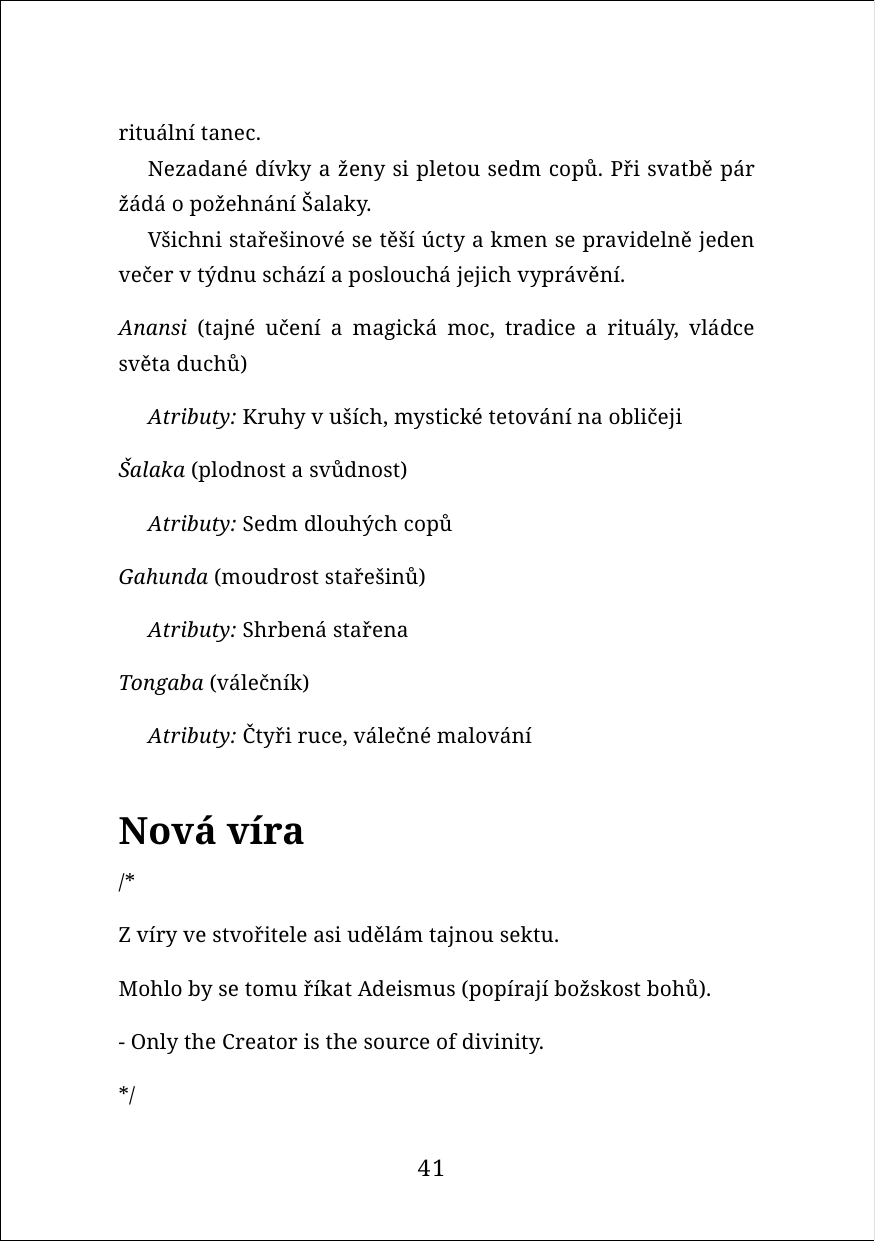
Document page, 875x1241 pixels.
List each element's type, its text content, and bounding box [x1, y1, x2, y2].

text rituální tanec. Nezadané dívky a ženy si pletou sedm copů. Při svatbě pár žádá o požehnání Šalaky. Všichni stařešinové se těší úcty a kmen se pravidelně jeden večer v týdnu schází a poslouchá jejich vyprávění. [118, 118, 756, 289]
text Anansi (tajné učení a magická moc, tradice a rituály, vládce světa duchů) [118, 313, 756, 377]
text Šalaka (plodnost a svůdnost) [118, 456, 756, 484]
text Atributy: Kruhy v uších, mystické tetování na obličeji [118, 402, 756, 431]
text Atributy: Sedm dlouhých copů [118, 509, 756, 537]
text Z víry ve stvořitele asi udělám tajnou sektu. [118, 921, 756, 949]
text Tongaba (válečník) [118, 668, 756, 697]
text Gahunda (moudrost stařešinů) [118, 562, 756, 590]
text Atributy: Čtyři ruce, válečné malování [118, 722, 756, 750]
text - Only the Creator is the source of divinity. [118, 1027, 756, 1055]
text Atributy: Shrbená stařena [118, 615, 756, 644]
text */ [118, 1080, 756, 1109]
text /* [118, 867, 756, 896]
text Mohlo by se tomu říkat Adeismus (popírají božskost bohů). [118, 974, 756, 1002]
subtitle Nová víra [118, 804, 756, 856]
